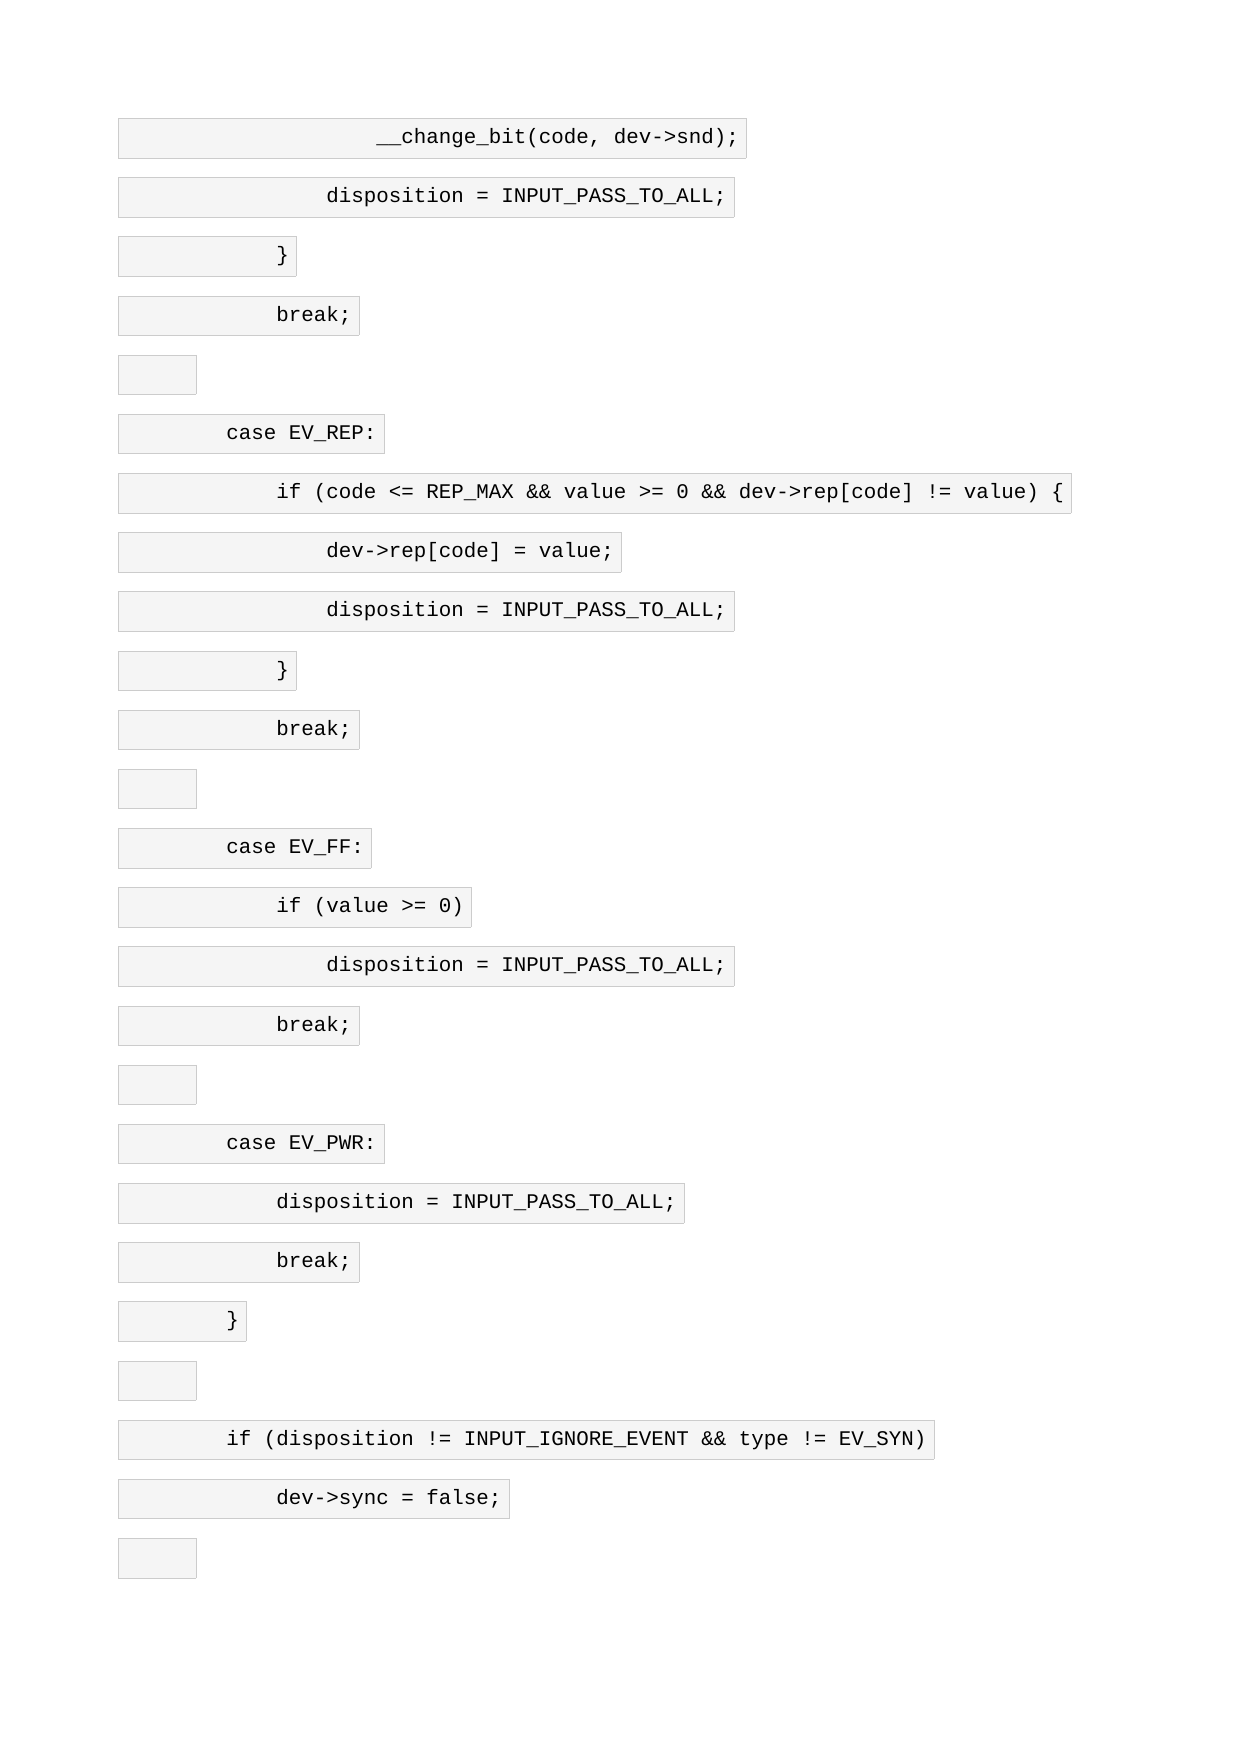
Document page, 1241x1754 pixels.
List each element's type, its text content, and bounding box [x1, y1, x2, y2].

text [685, 1183, 1122, 1223]
text [360, 1006, 1122, 1045]
text } [119, 1302, 246, 1341]
text dev->sync = false; [119, 1480, 509, 1518]
text disposition = INPUT_PASS_TO_ALL; [119, 1184, 684, 1223]
text disposition = INPUT_PASS_TO_ALL; [119, 947, 734, 986]
text [1072, 473, 1122, 513]
text [735, 591, 1122, 631]
text [360, 1242, 1122, 1282]
text [360, 296, 1122, 335]
text [510, 1479, 1122, 1518]
text case EV_FF: [119, 829, 371, 868]
text [622, 532, 1122, 572]
text [372, 828, 1122, 868]
text [735, 946, 1122, 986]
text [297, 236, 1122, 276]
text dev->rep[code] = value; [119, 533, 621, 572]
text if (code <= REP_MAX && value >= 0 && dev->rep[code] != value) { [119, 474, 1071, 513]
text disposition = INPUT_PASS_TO_ALL; [119, 178, 734, 217]
text __change_bit(code, dev->snd); [119, 119, 746, 158]
text [297, 651, 1122, 690]
text [472, 887, 1122, 927]
text break; [119, 297, 359, 335]
text [747, 118, 1122, 158]
text break; [119, 1243, 359, 1282]
text break; [119, 1007, 359, 1045]
text case EV_REP: [119, 415, 384, 453]
text case EV_PWR: [119, 1125, 384, 1163]
text [360, 710, 1122, 749]
text if (disposition != INPUT_IGNORE_EVENT && type != EV_SYN) [119, 1421, 934, 1459]
text [935, 1420, 1122, 1459]
text [385, 414, 1122, 453]
text disposition = INPUT_PASS_TO_ALL; [119, 592, 734, 631]
text [735, 177, 1122, 217]
text if (value >= 0) [119, 888, 471, 927]
text [247, 1301, 1122, 1341]
text } [119, 237, 296, 276]
text break; [119, 711, 359, 749]
text [385, 1124, 1122, 1163]
text } [119, 652, 296, 690]
